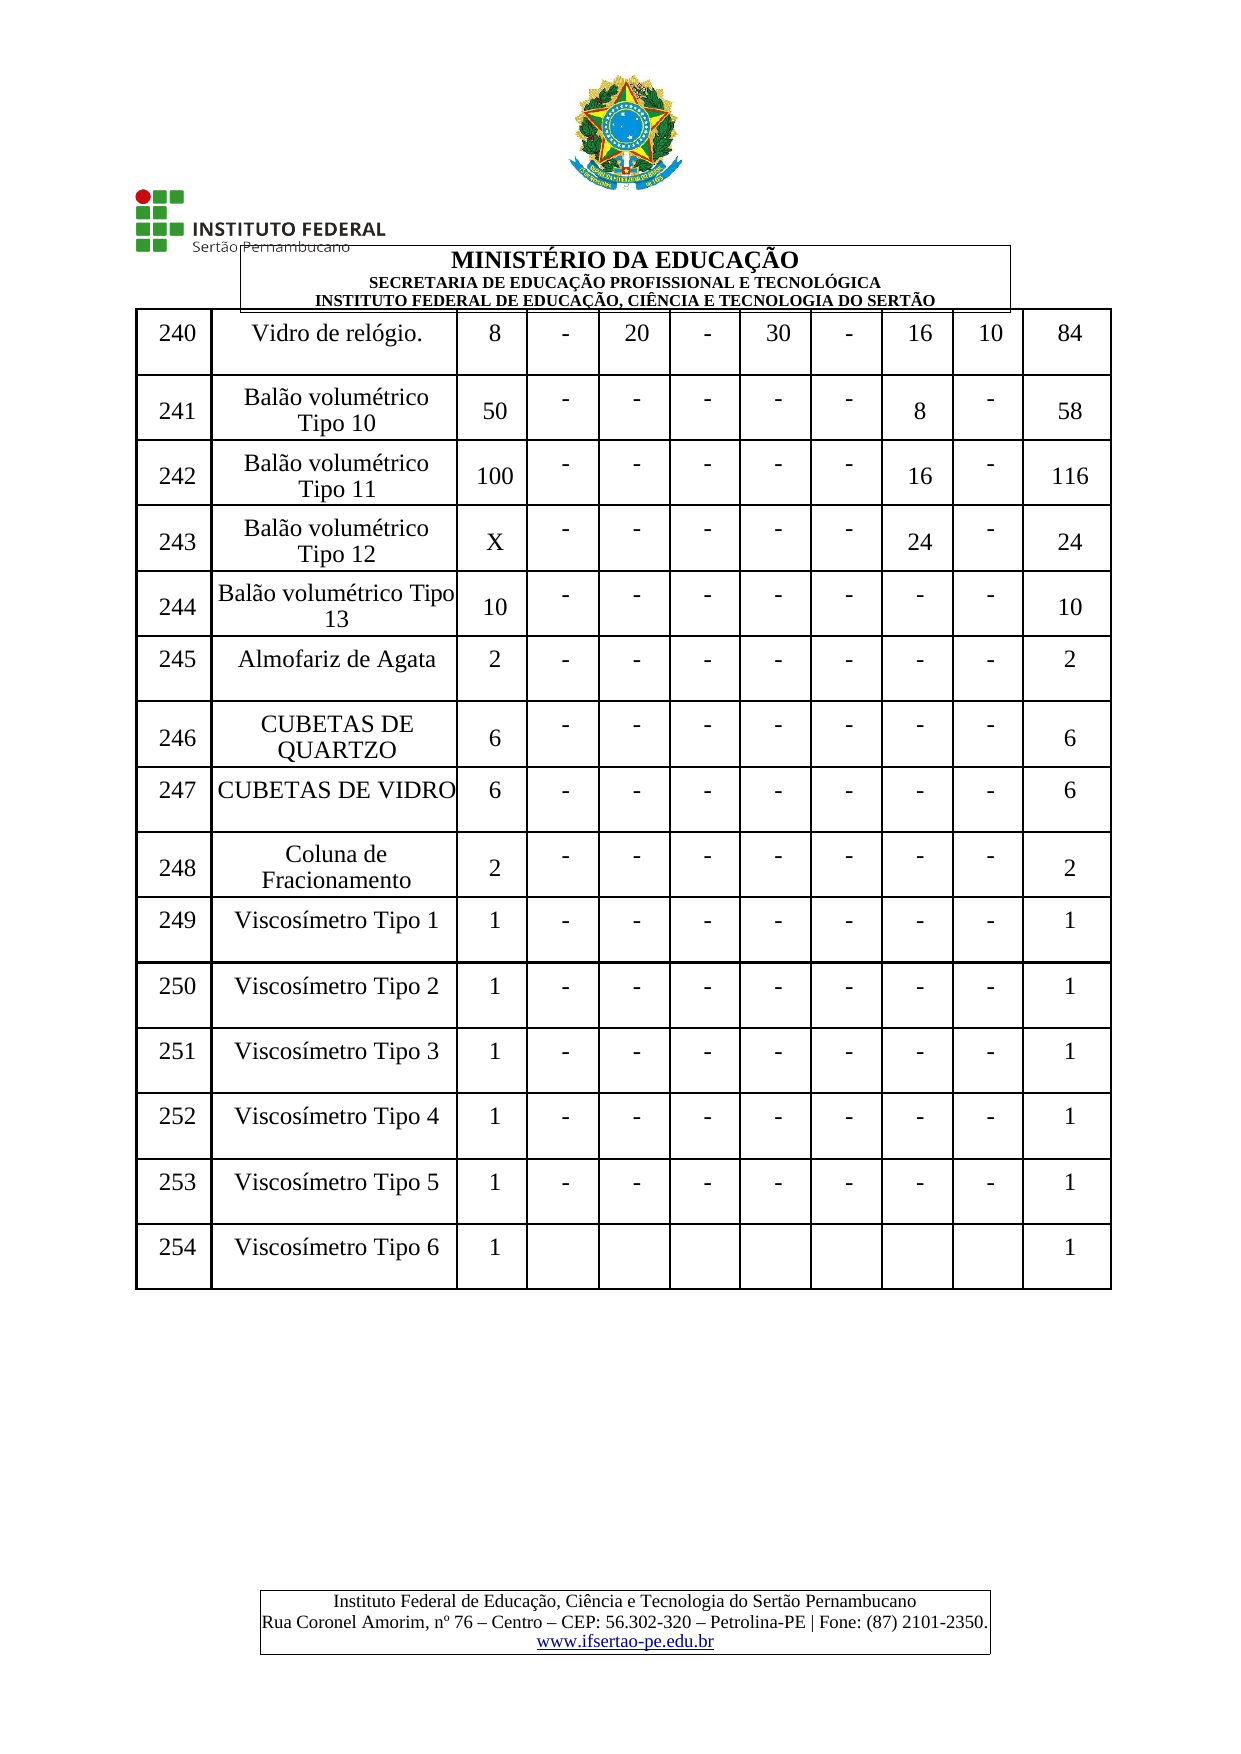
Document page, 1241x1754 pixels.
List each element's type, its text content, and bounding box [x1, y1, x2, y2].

table_cell - [600, 506, 669, 569]
table_cell - [883, 964, 952, 1027]
table_cell - [741, 964, 810, 1027]
table_cell 245 [138, 637, 210, 700]
table_cell 254 [138, 1225, 210, 1288]
table_cell - [954, 376, 1022, 439]
table_cell - [600, 637, 669, 700]
table_cell 1 [1024, 898, 1110, 961]
table_cell - [954, 637, 1022, 700]
table_cell CUBETAS DE QUARTZO [213, 702, 456, 766]
table_cell Balão volumétrico Tipo 13 [213, 572, 456, 635]
table_cell Almofariz de Agata [213, 637, 456, 700]
table_cell 6 [1024, 768, 1110, 831]
table_cell 247 [138, 768, 210, 831]
table_cell [812, 1225, 881, 1288]
table_cell - [528, 898, 598, 961]
table_cell 1 [458, 1094, 526, 1157]
table_cell 1 [1024, 1160, 1110, 1223]
table_cell - [741, 833, 810, 896]
table_cell - [883, 1029, 952, 1092]
table_cell Viscosímetro Tipo 6 [213, 1225, 456, 1288]
table_cell Balão volumétrico Tipo 10 [213, 376, 456, 439]
table_cell - [671, 572, 739, 635]
table_cell - [812, 1029, 881, 1092]
table_cell 30 [741, 310, 810, 374]
table_cell - [528, 768, 598, 831]
table_cell [883, 1225, 952, 1288]
table_cell 24 [1024, 506, 1110, 569]
table_cell Balão volumétrico Tipo 11 [213, 441, 456, 504]
table_cell - [812, 702, 881, 766]
table_cell 1 [458, 1029, 526, 1092]
table_cell 242 [138, 441, 210, 504]
table_cell 2 [1024, 833, 1110, 896]
table_cell - [741, 702, 810, 766]
table_cell CUBETAS DE VIDRO [213, 768, 456, 831]
table_cell - [741, 572, 810, 635]
table_cell - [812, 898, 881, 961]
table_cell - [528, 1029, 598, 1092]
table_cell - [600, 572, 669, 635]
table_cell - [954, 964, 1022, 1027]
table_cell [954, 1225, 1022, 1288]
table_cell - [528, 1160, 598, 1223]
table_cell 1 [458, 1225, 526, 1288]
table_cell 1 [1024, 1225, 1110, 1288]
table_cell - [812, 572, 881, 635]
table_cell 2 [1024, 637, 1110, 700]
table_cell - [671, 441, 739, 504]
table_cell 241 [138, 376, 210, 439]
table_cell - [671, 1160, 739, 1223]
picture [135, 189, 386, 252]
table_cell 8 [458, 310, 526, 374]
table_cell - [528, 637, 598, 700]
table_cell 248 [138, 833, 210, 896]
table_cell [741, 1225, 810, 1288]
table_cell - [600, 898, 669, 961]
table_cell 8 [883, 376, 952, 439]
table_cell 253 [138, 1160, 210, 1223]
table_cell - [741, 768, 810, 831]
table_cell - [883, 768, 952, 831]
table_cell 1 [458, 1160, 526, 1223]
table_cell Vidro de relógio. [213, 310, 456, 374]
table_cell - [883, 1094, 952, 1157]
table_cell 240 [138, 310, 210, 374]
table_cell Balão volumétrico Tipo 12 [213, 506, 456, 569]
table_cell - [954, 768, 1022, 831]
table_cell - [954, 1029, 1022, 1092]
table_cell - [954, 1160, 1022, 1223]
table_cell - [741, 898, 810, 961]
table_cell 6 [1024, 702, 1110, 766]
table_cell - [812, 1094, 881, 1157]
table_cell - [600, 376, 669, 439]
table_cell - [883, 898, 952, 961]
table_cell - [954, 572, 1022, 635]
table_cell X [458, 506, 526, 569]
table_cell 244 [138, 572, 210, 635]
table_cell - [600, 1160, 669, 1223]
table_cell - [671, 898, 739, 961]
table_cell 50 [458, 376, 526, 439]
table_cell - [600, 702, 669, 766]
table_cell - [671, 506, 739, 569]
table_cell Viscosímetro Tipo 1 [213, 898, 456, 961]
table_cell 243 [138, 506, 210, 569]
table_cell - [954, 702, 1022, 766]
table_cell 100 [458, 441, 526, 504]
table_cell - [528, 702, 598, 766]
table_cell - [671, 1094, 739, 1157]
table_cell 249 [138, 898, 210, 961]
table_cell - [671, 637, 739, 700]
table_cell 58 [1024, 376, 1110, 439]
table_cell - [741, 506, 810, 569]
table_cell - [600, 833, 669, 896]
table_cell 2 [458, 833, 526, 896]
table_cell - [741, 1160, 810, 1223]
table_cell - [528, 506, 598, 569]
table_cell 1 [1024, 1094, 1110, 1157]
table_cell 250 [138, 964, 210, 1027]
table_cell - [671, 964, 739, 1027]
table_cell - [528, 441, 598, 504]
table_cell Viscosímetro Tipo 2 [213, 964, 456, 1027]
table_cell - [741, 1029, 810, 1092]
table_cell 251 [138, 1029, 210, 1092]
table_cell - [883, 637, 952, 700]
table_cell - [600, 964, 669, 1027]
table_cell - [600, 768, 669, 831]
table_cell 252 [138, 1094, 210, 1157]
table_cell - [671, 702, 739, 766]
table_cell - [600, 1094, 669, 1157]
table_cell - [671, 833, 739, 896]
table_cell 1 [458, 964, 526, 1027]
table_cell - [741, 637, 810, 700]
picture [568, 75, 683, 190]
table_cell 10 [1024, 572, 1110, 635]
table_cell - [812, 441, 881, 504]
table_cell 16 [883, 441, 952, 504]
table_cell [600, 1225, 669, 1288]
table_cell - [812, 833, 881, 896]
table_cell Viscosímetro Tipo 5 [213, 1160, 456, 1223]
table_cell - [741, 376, 810, 439]
table_cell - [671, 1029, 739, 1092]
table_cell Coluna de Fracionamento [213, 833, 456, 896]
table_cell - [812, 768, 881, 831]
table_cell - [600, 1029, 669, 1092]
table_cell - [671, 376, 739, 439]
table_cell 116 [1024, 441, 1110, 504]
table_cell - [812, 506, 881, 569]
table_cell - [812, 1160, 881, 1223]
table_cell 6 [458, 768, 526, 831]
table_cell - [671, 768, 739, 831]
table_cell - [883, 1160, 952, 1223]
table_cell - [954, 1094, 1022, 1157]
table_cell - [954, 898, 1022, 961]
table_cell - [883, 833, 952, 896]
table_cell 24 [883, 506, 952, 569]
table_cell - [528, 572, 598, 635]
table_cell - [883, 702, 952, 766]
table_cell 246 [138, 702, 210, 766]
table_cell 10 [458, 572, 526, 635]
table_cell - [528, 376, 598, 439]
table_cell - [954, 506, 1022, 569]
table_cell 2 [458, 637, 526, 700]
table_cell 20 [600, 310, 669, 374]
table_cell [528, 1225, 598, 1288]
table_cell - [741, 1094, 810, 1157]
table_cell - [528, 964, 598, 1027]
table_cell 1 [458, 898, 526, 961]
table_cell 84 [1024, 310, 1110, 374]
table_cell - [528, 310, 598, 374]
table_cell 1 [1024, 1029, 1110, 1092]
table_cell - [812, 310, 881, 374]
table_cell Viscosímetro Tipo 3 [213, 1029, 456, 1092]
table_cell Viscosímetro Tipo 4 [213, 1094, 456, 1157]
table_cell - [528, 833, 598, 896]
table_cell 1 [1024, 964, 1110, 1027]
table_cell [671, 1225, 739, 1288]
table_cell 16 [883, 310, 952, 374]
table_cell - [954, 441, 1022, 504]
table_cell 6 [458, 702, 526, 766]
table_cell - [812, 376, 881, 439]
table_cell 10 [954, 310, 1022, 374]
table_cell - [528, 1094, 598, 1157]
table_cell - [741, 441, 810, 504]
table_cell - [600, 441, 669, 504]
table_cell - [671, 310, 739, 374]
table_cell - [883, 572, 952, 635]
table_cell - [954, 833, 1022, 896]
table_cell - [812, 637, 881, 700]
table_cell - [812, 964, 881, 1027]
